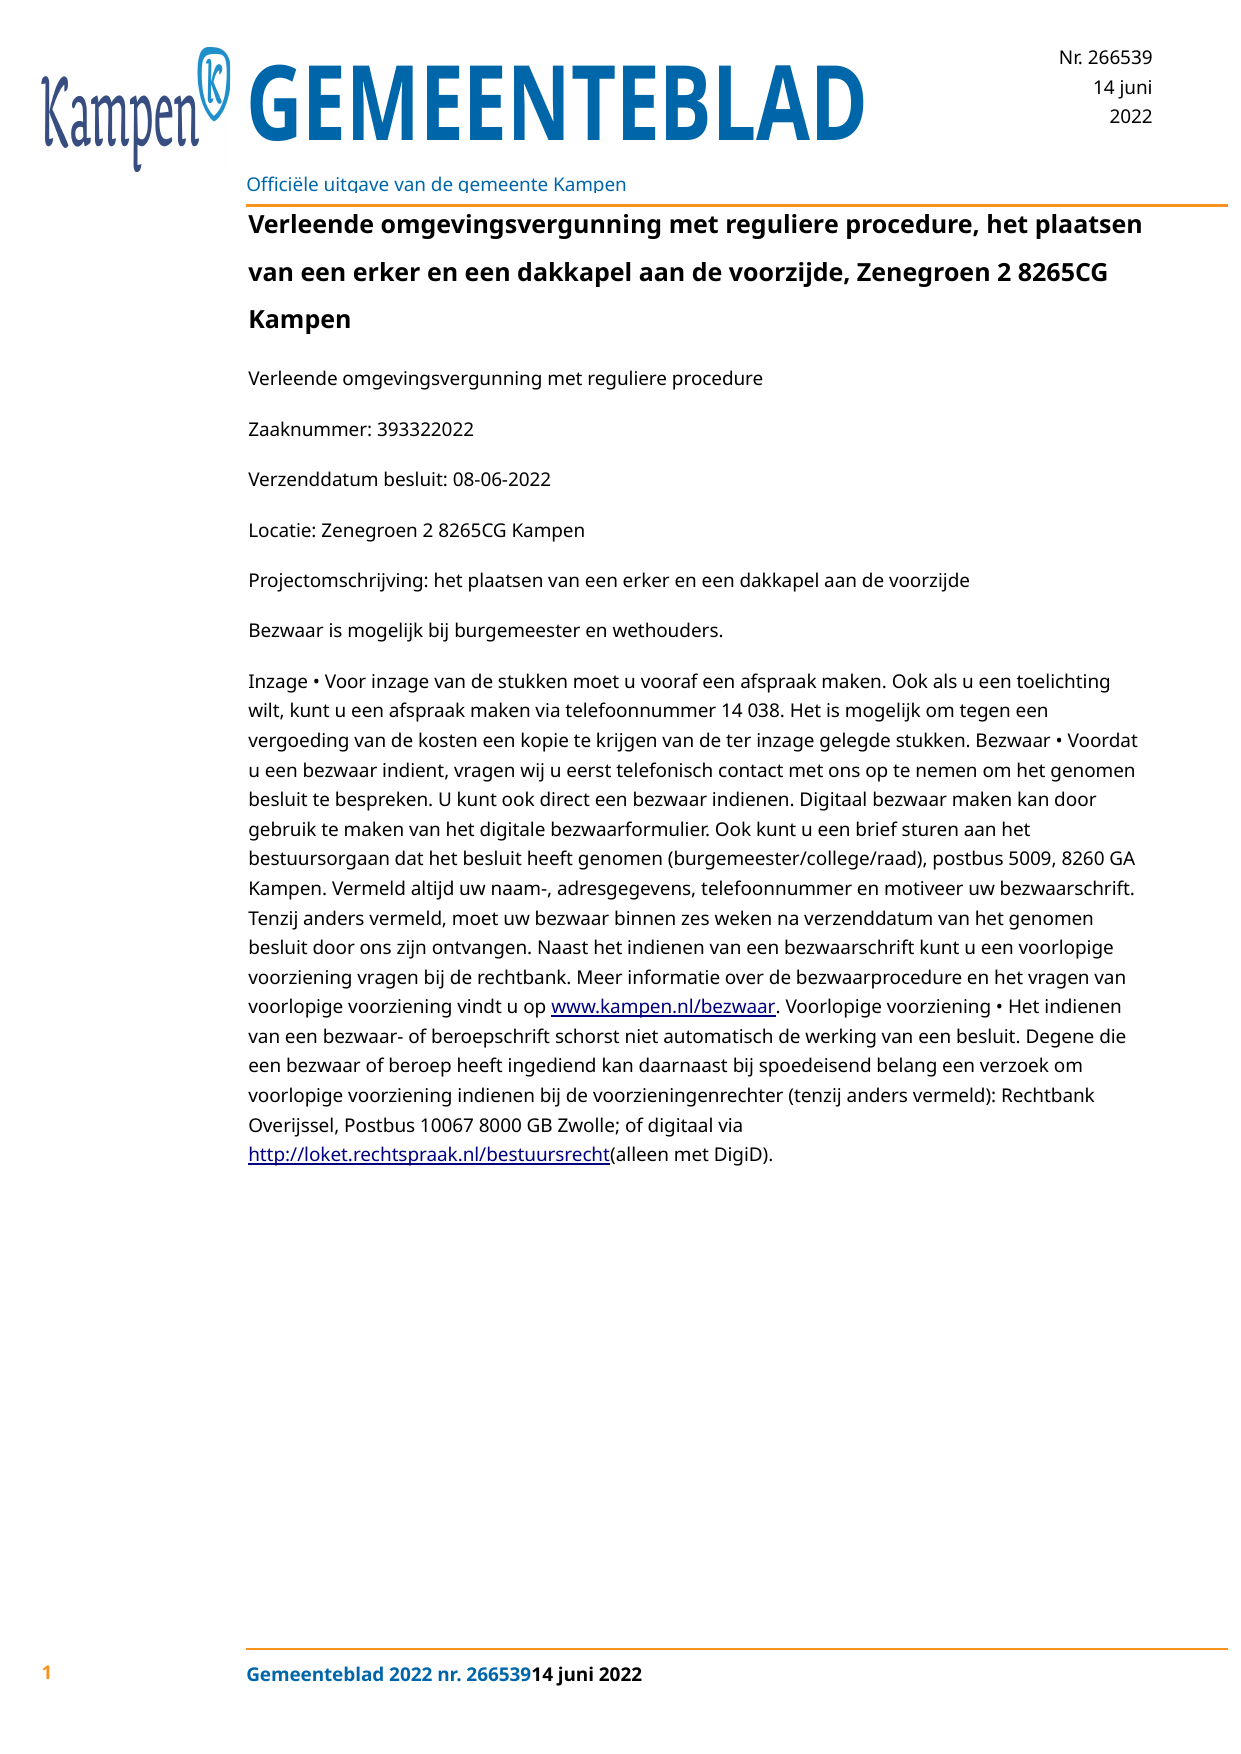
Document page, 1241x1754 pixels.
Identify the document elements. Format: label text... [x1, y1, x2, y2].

text Locatie: Zenegroen 2 8265CG Kampen [248, 517, 1152, 542]
picture [41, 47, 231, 172]
text Verzenddatum besluit: 08-06-2022 [248, 466, 1152, 492]
text Verleende omgevingsvergunning met reguliere procedure, het plaatsen van een erker en een dakkapel aan de voorzijde, Zenegroen 2 8265CG Kampen [248, 207, 1152, 336]
text Bezwaar is mogelijk bij burgemeester en wethouders. [248, 618, 1152, 643]
text Projectomschrijving: het plaatsen van een erker en een dakkapel aan de voorzijde [248, 567, 1152, 593]
text Verleende omgevingsvergunning met reguliere procedure [248, 366, 1152, 391]
text Zaaknummer: 393322022 [248, 416, 1152, 442]
text Inzage • Voor inzage van de stukken moet u vooraf een afspraak maken. Ook als u een toelichting wilt, kunt u een afspraak maken via telefoonnummer 14 038. Het is mogelijk om tegen een vergoeding van de kosten een kopie te krijgen van de ter inzage gelegde stukken. Bezwaar • Voordat u een bezwaar indient, vragen wij u eerst telefonisch contact met ons op te nemen om het genomen besluit te bespreken. U kunt ook direct een bezwaar indienen. Digitaal bezwaar maken kan door gebruik te maken van het digitale bezwaarformulier. Ook kunt u een brief sturen aan het bestuursorgaan dat het besluit heeft genomen (burgemeester/college/raad), postbus 5009, 8260 GA Kampen. Vermeld altijd uw naam-, adresgegevens, telefoonnummer en motiveer uw bezwaarschrift. Tenzij anders vermeld, moet uw bezwaar binnen zes weken na verzenddatum van het genomen besluit door ons zijn ontvangen. Naast het indienen van een bezwaarschrift kunt u een voorlopige voorziening vragen bij de rechtbank. Meer informatie over de bezwaarprocedure en het vragen van voorlopige voorziening vindt u op www.kampen.nl/bezwaar. Voorlopige voorziening • Het indienen van een bezwaar- of beroepschrift schorst niet automatisch de werking van een besluit. Degene die een bezwaar of beroep heeft ingediend kan daarnaast bij spoedeisend belang een verzoek om voorlopige voorziening indienen bij de voorzieningenrechter (tenzij anders vermeld): Rechtbank Overijssel, Postbus 10067 8000 GB Zwolle; of digitaal via http://loket.rechtspraak.nl/bestuursrecht(alleen met DigiD). [248, 668, 1152, 1167]
